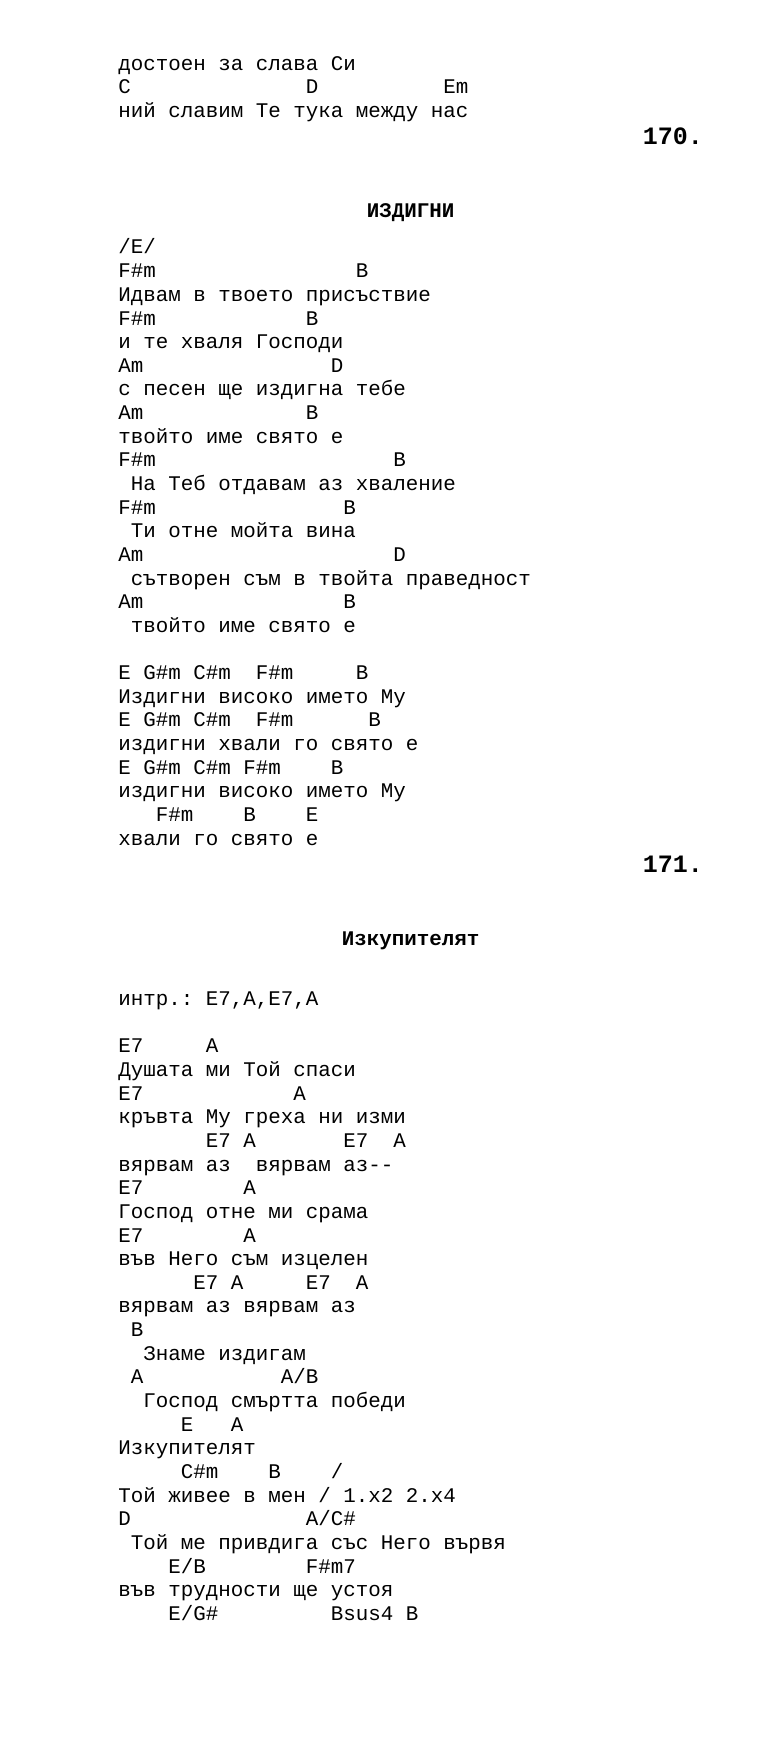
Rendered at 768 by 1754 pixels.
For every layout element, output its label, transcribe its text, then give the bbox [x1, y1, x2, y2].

text E/B F#m7 [118, 1556, 702, 1579]
text Господ отне ми срама [118, 1201, 702, 1224]
subtitle Изкупителят [118, 928, 702, 952]
text във Него съм изцелен [118, 1248, 702, 1272]
text във трудности ще устоя [118, 1579, 702, 1603]
text E7 A [118, 1177, 702, 1201]
text C D Em [118, 76, 702, 100]
text с песен ще издигна тебе [118, 378, 702, 402]
text F#m B [118, 497, 702, 520]
text F#m B [118, 260, 702, 284]
text сътворен съм в твойта праведност [118, 568, 702, 591]
text Господ смъртта победи [118, 1390, 702, 1414]
subtitle ИЗДИГНИ [118, 200, 702, 224]
text Душата ми Той спаси [118, 1059, 702, 1083]
text E7 A [118, 1224, 702, 1248]
text твойто име свято е [118, 615, 702, 638]
text вярвам аз вярвам аз [118, 1296, 702, 1319]
text E7 A E7 A [118, 1272, 702, 1296]
text Знаме издигам [118, 1343, 702, 1366]
text хвали го свято е [118, 828, 702, 851]
text /E/ [118, 237, 702, 260]
text Идвам в твоето присъствие [118, 284, 702, 307]
text E G#m C#m F#m B [118, 662, 702, 686]
text E7 A [118, 1083, 702, 1106]
text Изкупителят [118, 1437, 702, 1461]
text Am D [118, 355, 702, 378]
text C#m B / [118, 1461, 702, 1485]
text E G#m C#m F#m B [118, 757, 702, 780]
text На Теб отдавам аз хваление [118, 473, 702, 497]
text E A [118, 1414, 702, 1437]
text Той живее в мен / 1.x2 2.х4 [118, 1485, 702, 1508]
text Am B [118, 402, 702, 426]
text вярвам аз вярвам аз-- [118, 1154, 702, 1177]
text E/G# Bsus4 B [118, 1603, 702, 1627]
text F#m B [118, 449, 702, 473]
text B [118, 1319, 702, 1343]
text E7 A [118, 1035, 702, 1059]
text издигни високо името Му [118, 780, 702, 804]
text твойто име свято е [118, 426, 702, 449]
text F#m B E [118, 804, 702, 828]
text Ти отне мойта вина [118, 520, 702, 544]
text Am D [118, 544, 702, 568]
text ний славим Те тука между нас [118, 100, 702, 123]
text E7 A E7 A [118, 1130, 702, 1154]
text D A/C# [118, 1508, 702, 1532]
text Той ме привдига със Него вървя [118, 1532, 702, 1556]
text E G#m C#m F#m B [118, 709, 702, 733]
text кръвта Му греха ни изми [118, 1106, 702, 1130]
text издигни хвали го свято е [118, 733, 702, 757]
text Am B [118, 591, 702, 615]
text A A/B [118, 1366, 702, 1390]
text достоен за слава Си [118, 52, 702, 76]
text F#m B [118, 307, 702, 331]
text интр.: E7,A,E7,A [118, 988, 702, 1012]
text Издигни високо името Му [118, 686, 702, 709]
text и те хваля Господи [118, 331, 702, 355]
